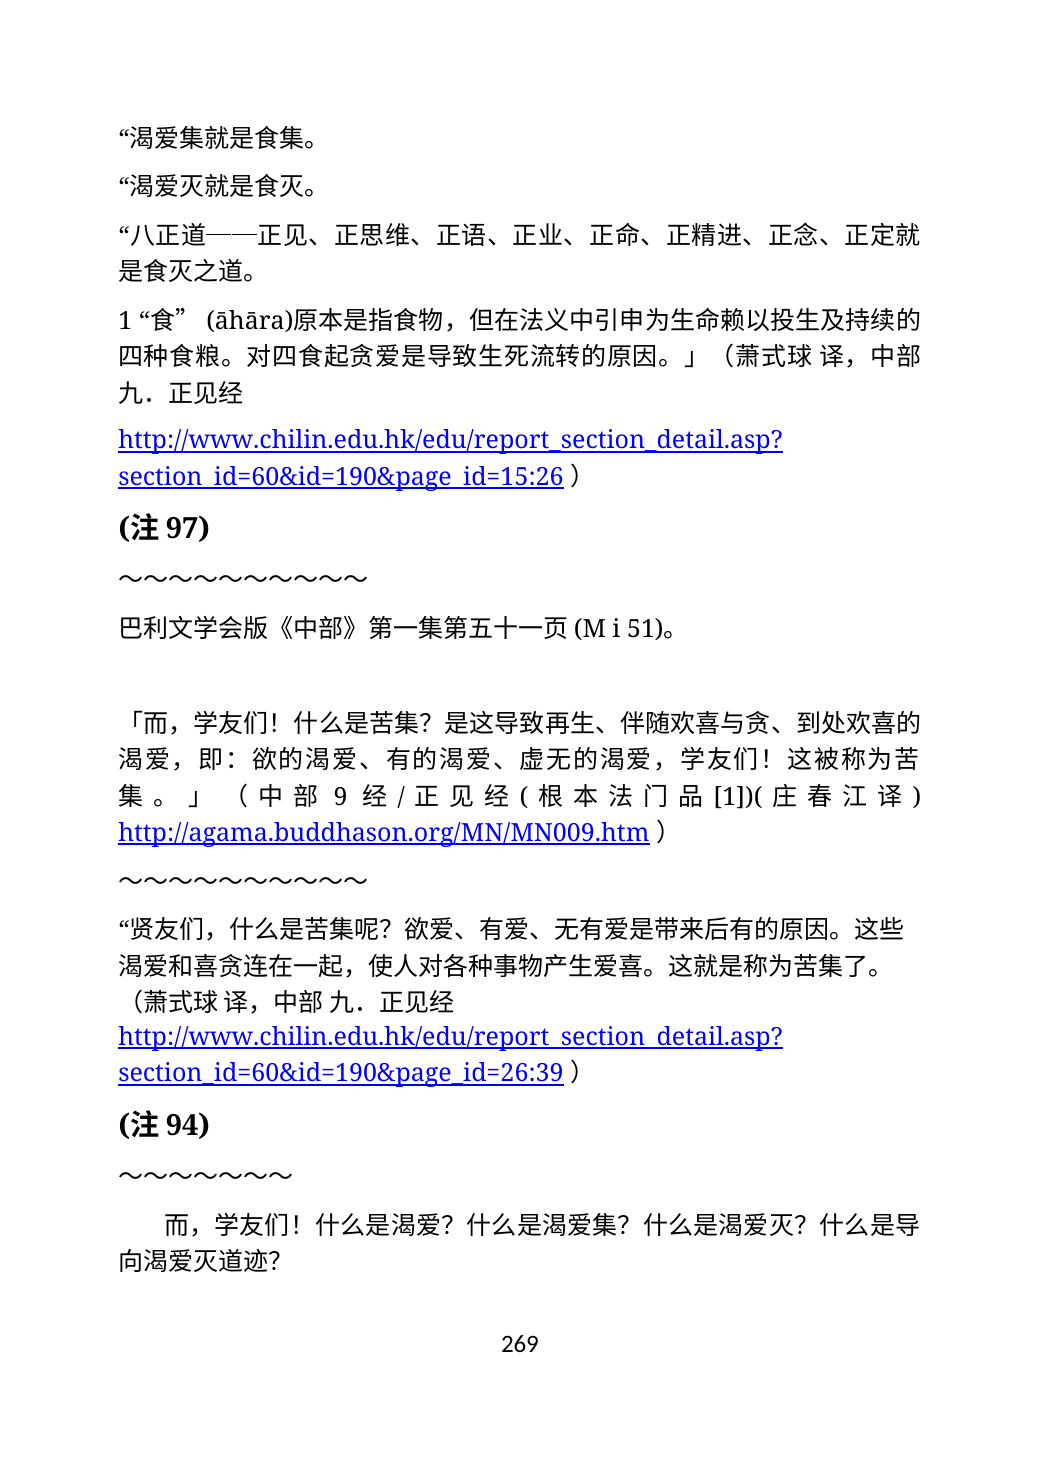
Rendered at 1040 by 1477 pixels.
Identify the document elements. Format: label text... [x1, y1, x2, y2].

text “渴爱集就是食集。 [118, 118, 921, 154]
text “渴爱灭就是食灭。 [118, 167, 921, 203]
text 1 “食” (āhāra)原本是指食物，但在法义中引申为生命赖以投生及持续的四种食粮。对四食起贪爱是导致生死流转的原因。」（萧式球 译，中部 九．正见经 [118, 301, 921, 409]
text 巴利文学会版《中部》第一集第五十一页 (M i 51)。 [118, 608, 921, 644]
text ～～～～～～～～～～ [118, 861, 921, 897]
text “八正道──正见、正思维、正语、正业、正命、正精进、正念、正定就是食灭之道。 [118, 216, 921, 288]
text “贤友们，什么是苦集呢？欲爱、有爱、无有爱是带来后有的原因。这些渴爱和喜贪连在一起，使人对各种事物产生爱喜。这就是称为苦集了。（萧式球 译，中部 九．正见经 http://www.chilin.edu.hk/edu/report_section_detail.asp?section_id=60&id=190&page_id=26:39 ） [118, 910, 921, 1089]
text 「而，学友们！什么是苦集？是这导致再生、伴随欢喜与贪、到处欢喜的渴爱，即：欲的渴爱、有的渴爱、虚无的渴爱，学友们！这被称为苦集。」（中部9经/正见经(根本法门品[1])(庄春江译) http://agama.buddhason.org/MN/MN009.htm ） [118, 704, 921, 849]
text 而，学友们！什么是渴爱？什么是渴爱集？什么是渴爱灭？什么是导向渴爱灭道迹？ [118, 1205, 921, 1278]
text (注 94) [118, 1101, 921, 1144]
text ～～～～～～～ [118, 1156, 921, 1193]
text (注 97) [118, 505, 921, 547]
text http://www.chilin.edu.hk/edu/report_section_detail.asp?section_id=60&id=190&page_id=15:26 ） [118, 422, 921, 492]
text ～～～～～～～～～～ [118, 559, 921, 596]
